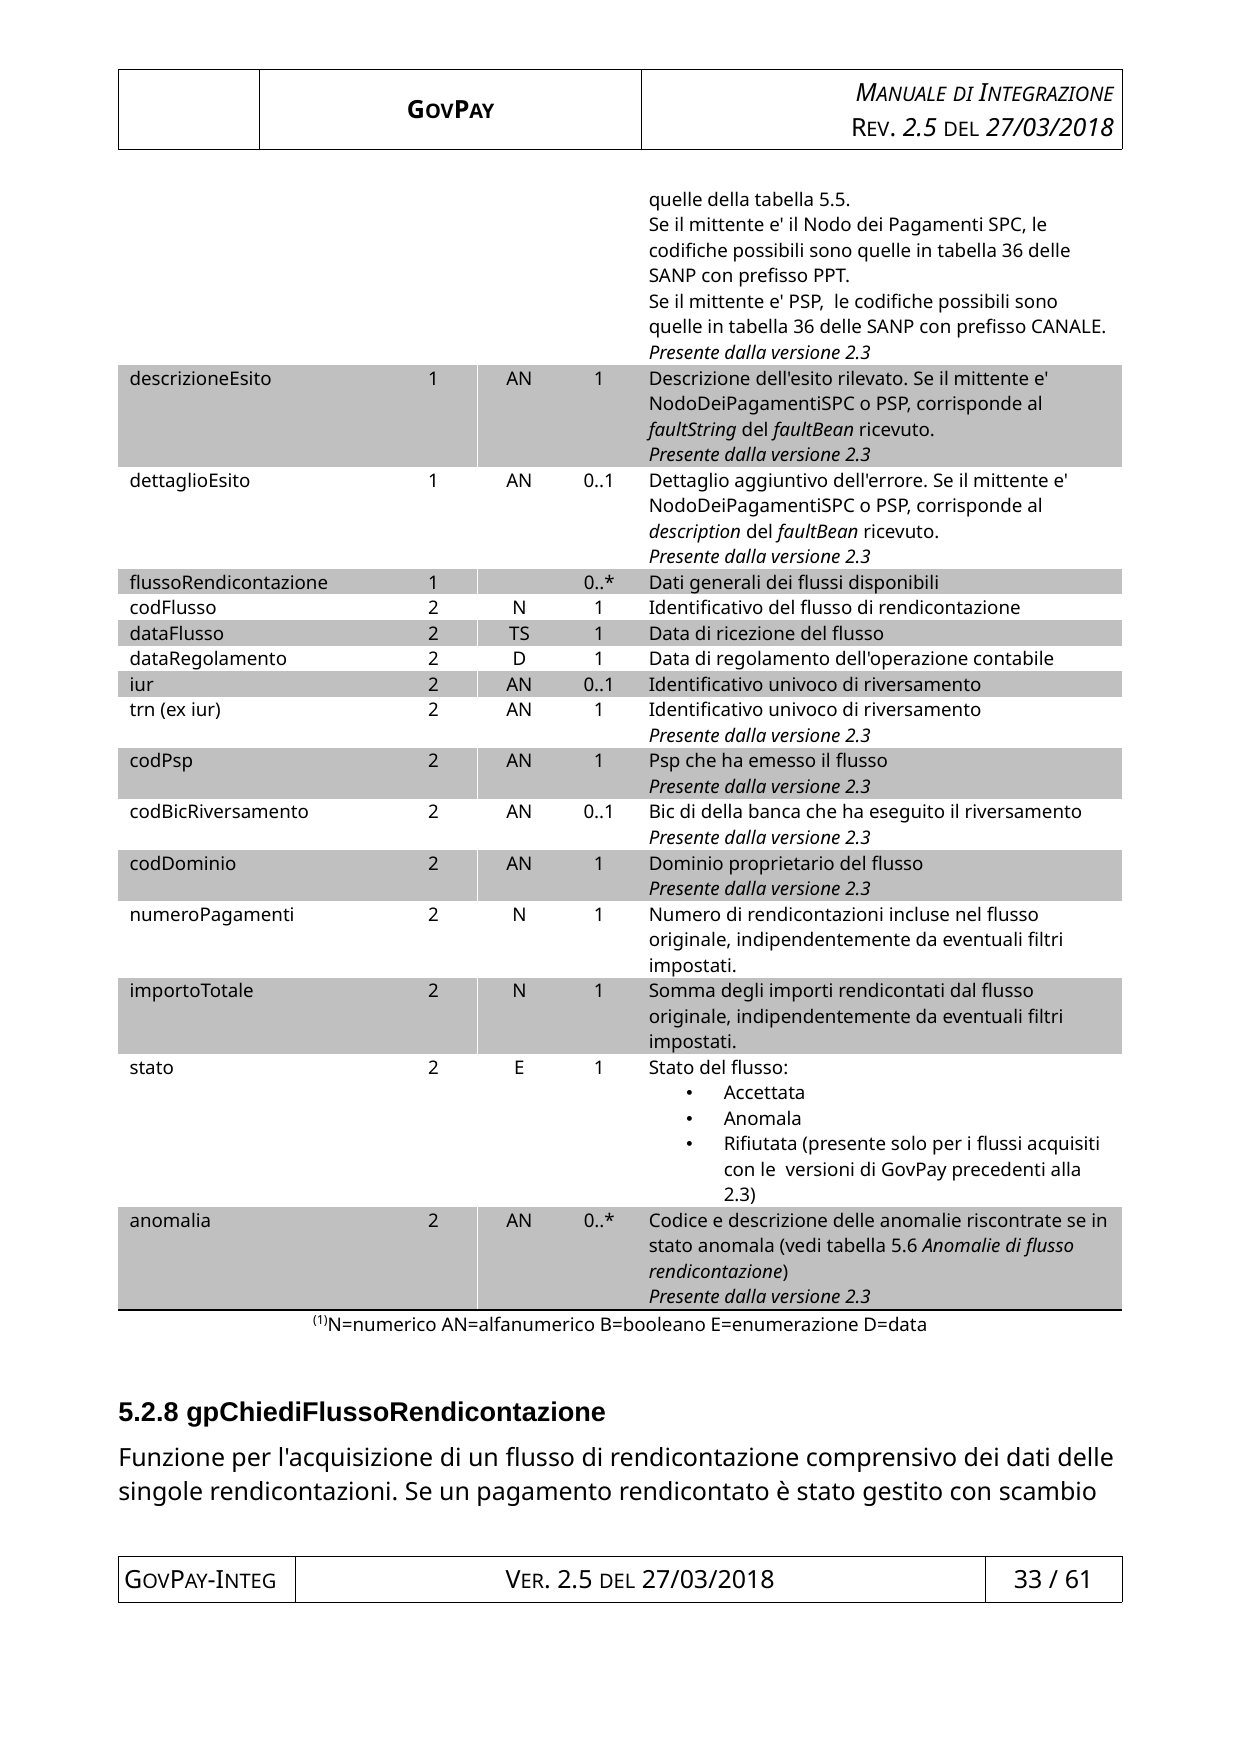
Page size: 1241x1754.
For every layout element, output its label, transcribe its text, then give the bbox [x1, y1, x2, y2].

text Funzione per l'acquisizione di un flusso di rendicontazione comprensivo dei dati delle singole rendicontazioni. Se un pagamento rendicontato è stato gestito con scambio [118, 1439, 1122, 1508]
table_cell 0..1 [561, 799, 637, 850]
table_cell Dettaglio aggiuntivo dell'errore. Se il mittente e' NodoDeiPagamentiSPC o PSP, corrisponde al description del faultBean ricevuto. Presente dalla versione 2.3 [637, 467, 1122, 569]
table_cell 0..1 [561, 467, 637, 569]
table_cell AN [478, 365, 561, 467]
table_cell Psp che ha emesso il flusso Presente dalla versione 2.3 [637, 748, 1122, 799]
table_cell 1 [561, 595, 637, 620]
table_cell AN [478, 748, 561, 799]
table_cell 1 [389, 365, 477, 467]
table_cell 2 [389, 1207, 477, 1309]
table_cell Dati generali dei flussi disponibili [637, 569, 1122, 594]
table_cell Data di ricezione del flusso [637, 620, 1122, 646]
table_cell 1 [561, 620, 637, 646]
table_cell 2 [389, 595, 477, 620]
table_cell Numero di rendicontazioni incluse nel flusso originale, indipendentemente da eventuali filtri impostati. [637, 901, 1122, 977]
table_cell 2 [389, 671, 477, 697]
table_cell Codice e descrizione delle anomalie riscontrate se in stato anomala (vedi tabella 5.6 Anomalie di flusso rendicontazione) Presente dalla versione 2.3 [637, 1207, 1122, 1309]
table_cell AN [478, 799, 561, 850]
table_cell N [478, 595, 561, 620]
table_cell dataFlusso [118, 620, 389, 646]
table_cell 1 [561, 1054, 637, 1207]
table_cell 2 [389, 799, 477, 850]
table_cell AN [478, 671, 561, 697]
table_cell AN [478, 850, 561, 901]
table_cell [478, 186, 561, 365]
table_cell anomalia [118, 1207, 389, 1309]
table_cell [118, 186, 389, 365]
table_cell 2 [389, 697, 477, 748]
table_cell 1 [389, 467, 477, 569]
table_cell 1 [389, 569, 477, 594]
table_cell trn (ex iur) [118, 697, 389, 748]
table_cell stato [118, 1054, 389, 1207]
table_cell codFlusso [118, 595, 389, 620]
table_cell codBicRiversamento [118, 799, 389, 850]
table_cell flussoRendicontazione [118, 569, 389, 594]
table_cell Data di regolamento dell'operazione contabile [637, 646, 1122, 671]
text (1)N=numerico AN=alfanumerico B=booleano E=enumerazione D=data [118, 1311, 1122, 1337]
table_cell 2 [389, 646, 477, 671]
table_cell 0..* [561, 569, 637, 594]
table_cell AN [478, 467, 561, 569]
subtitle gpChiediFlussoRendicontazione [118, 1396, 1122, 1427]
table_cell [389, 186, 477, 365]
table_cell descrizioneEsito [118, 365, 389, 467]
table_cell iur [118, 671, 389, 697]
table_cell Identificativo del flusso di rendicontazione [637, 595, 1122, 620]
table_cell Identificativo univoco di riversamento Presente dalla versione 2.3 [637, 697, 1122, 748]
table_cell Identificativo univoco di riversamento [637, 671, 1122, 697]
table_cell Bic di della banca che ha eseguito il riversamento Presente dalla versione 2.3 [637, 799, 1122, 850]
table_cell Somma degli importi rendicontati dal flusso originale, indipendentemente da eventuali filtri impostati. [637, 978, 1122, 1054]
table_cell 2 [389, 1054, 477, 1207]
table_cell N [478, 978, 561, 1054]
table_cell 0..1 [561, 671, 637, 697]
table_cell 2 [389, 850, 477, 901]
table_cell 1 [561, 748, 637, 799]
table_cell Stato del flusso: Accettata Anomala Rifiutata (presente solo per i flussi acquisiti con le versioni di GovPay precedenti alla 2.3) [637, 1054, 1122, 1207]
table_cell AN [478, 697, 561, 748]
table_cell 2 [389, 978, 477, 1054]
table_cell AN [478, 1207, 561, 1309]
table_cell Descrizione dell'esito rilevato. Se il mittente e' NodoDeiPagamentiSPC o PSP, corrisponde al faultString del faultBean ricevuto. Presente dalla versione 2.3 [637, 365, 1122, 467]
table_cell codPsp [118, 748, 389, 799]
table_cell 1 [561, 901, 637, 977]
table_cell 2 [389, 901, 477, 977]
table_cell 2 [389, 620, 477, 646]
table_cell 1 [561, 365, 637, 467]
table_cell importoTotale [118, 978, 389, 1054]
table_cell codDominio [118, 850, 389, 901]
table_cell dettaglioEsito [118, 467, 389, 569]
table_cell 0..* [561, 1207, 637, 1309]
table_cell [561, 186, 637, 365]
table_cell 1 [561, 646, 637, 671]
table_cell numeroPagamenti [118, 901, 389, 977]
table_cell N [478, 901, 561, 977]
table_cell D [478, 646, 561, 671]
table_cell dataRegolamento [118, 646, 389, 671]
table_cell 1 [561, 850, 637, 901]
table_cell [478, 569, 561, 594]
table_cell quelle della tabella 5.5. Se il mittente e' il Nodo dei Pagamenti SPC, le codifiche possibili sono quelle in tabella 36 delle SANP con prefisso PPT. Se il mittente e' PSP, le codifiche possibili sono quelle in tabella 36 delle SANP con prefisso CANALE. Presente dalla versione 2.3 [637, 186, 1122, 365]
table_cell 1 [561, 697, 637, 748]
table_cell E [478, 1054, 561, 1207]
table_cell Dominio proprietario del flusso Presente dalla versione 2.3 [637, 850, 1122, 901]
table_cell TS [478, 620, 561, 646]
table_cell 1 [561, 978, 637, 1054]
table_cell 2 [389, 748, 477, 799]
